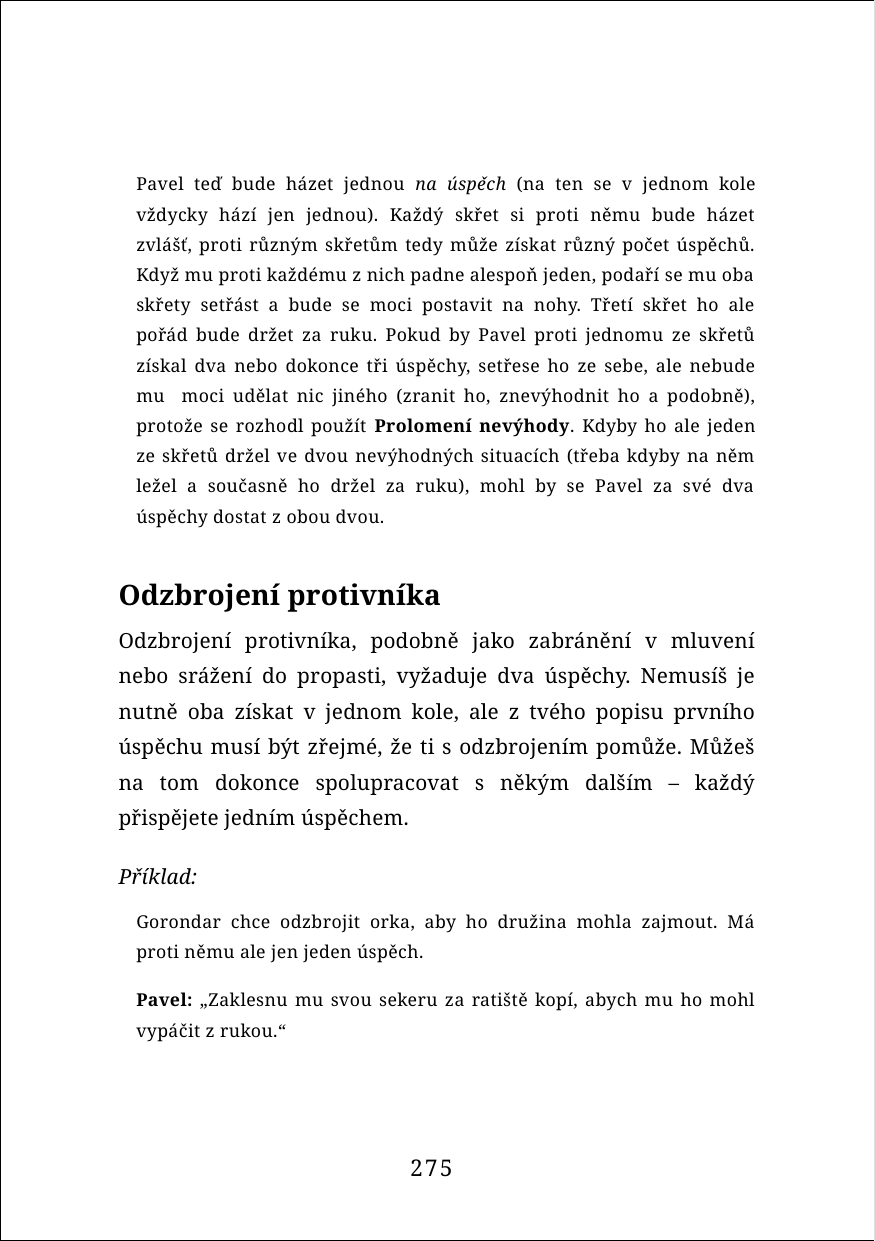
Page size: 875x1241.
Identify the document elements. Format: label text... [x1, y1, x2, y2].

text Pavel teď bude házet jednou na úspěch (na ten se v jednom kole vždycky hází jen jednou). Každý skřet si proti němu bude házet zvlášť, proti různým skřetům tedy může získat různý počet úspěchů. Když mu proti každému z nich padne alespoň jeden, podaří se mu oba skřety setřást a bude se moci postavit na nohy. Třetí skřet ho ale pořád bude držet za ruku. Pokud by Pavel proti jednomu ze skřetů získal dva nebo dokonce tři úspěchy, setřese ho ze sebe, ale nebude mu moci udělat nic jiného (zranit ho, znevýhodnit ho a podobně), protože se rozhodl použít Prolomení nevýhody. Kdyby ho ale jeden ze skřetů držel ve dvou nevýhodných situacích (třeba kdyby na něm ležel a současně ho držel za ruku), mohl by se Pavel za své dva úspěchy dostat z obou dvou. [136, 172, 756, 528]
subtitle Odzbrojení protivníka [118, 576, 756, 614]
text Pavel: „Zaklesnu mu svou sekeru za ratiště kopí, abych mu ho mohl vypáčit z rukou.“ [136, 988, 756, 1042]
text Gorondar chce odzbrojit orka, aby ho družina mohla zajmout. Má proti němu ale jen jeden úspěch. [136, 910, 756, 964]
text Odzbrojení protivníka, podobně jako zabránění v mluvení nebo srážení do propasti, vyžaduje dva úspěchy. Nemusíš je nutně oba získat v jednom kole, ale z tvého popisu prvního úspěchu musí být zřejmé, že ti s odzbrojením pomůže. Můžeš na tom dokonce spolupracovat s někým dalším – každý přispějete jedním úspěchem. [118, 626, 756, 832]
text Příklad: [118, 862, 756, 891]
